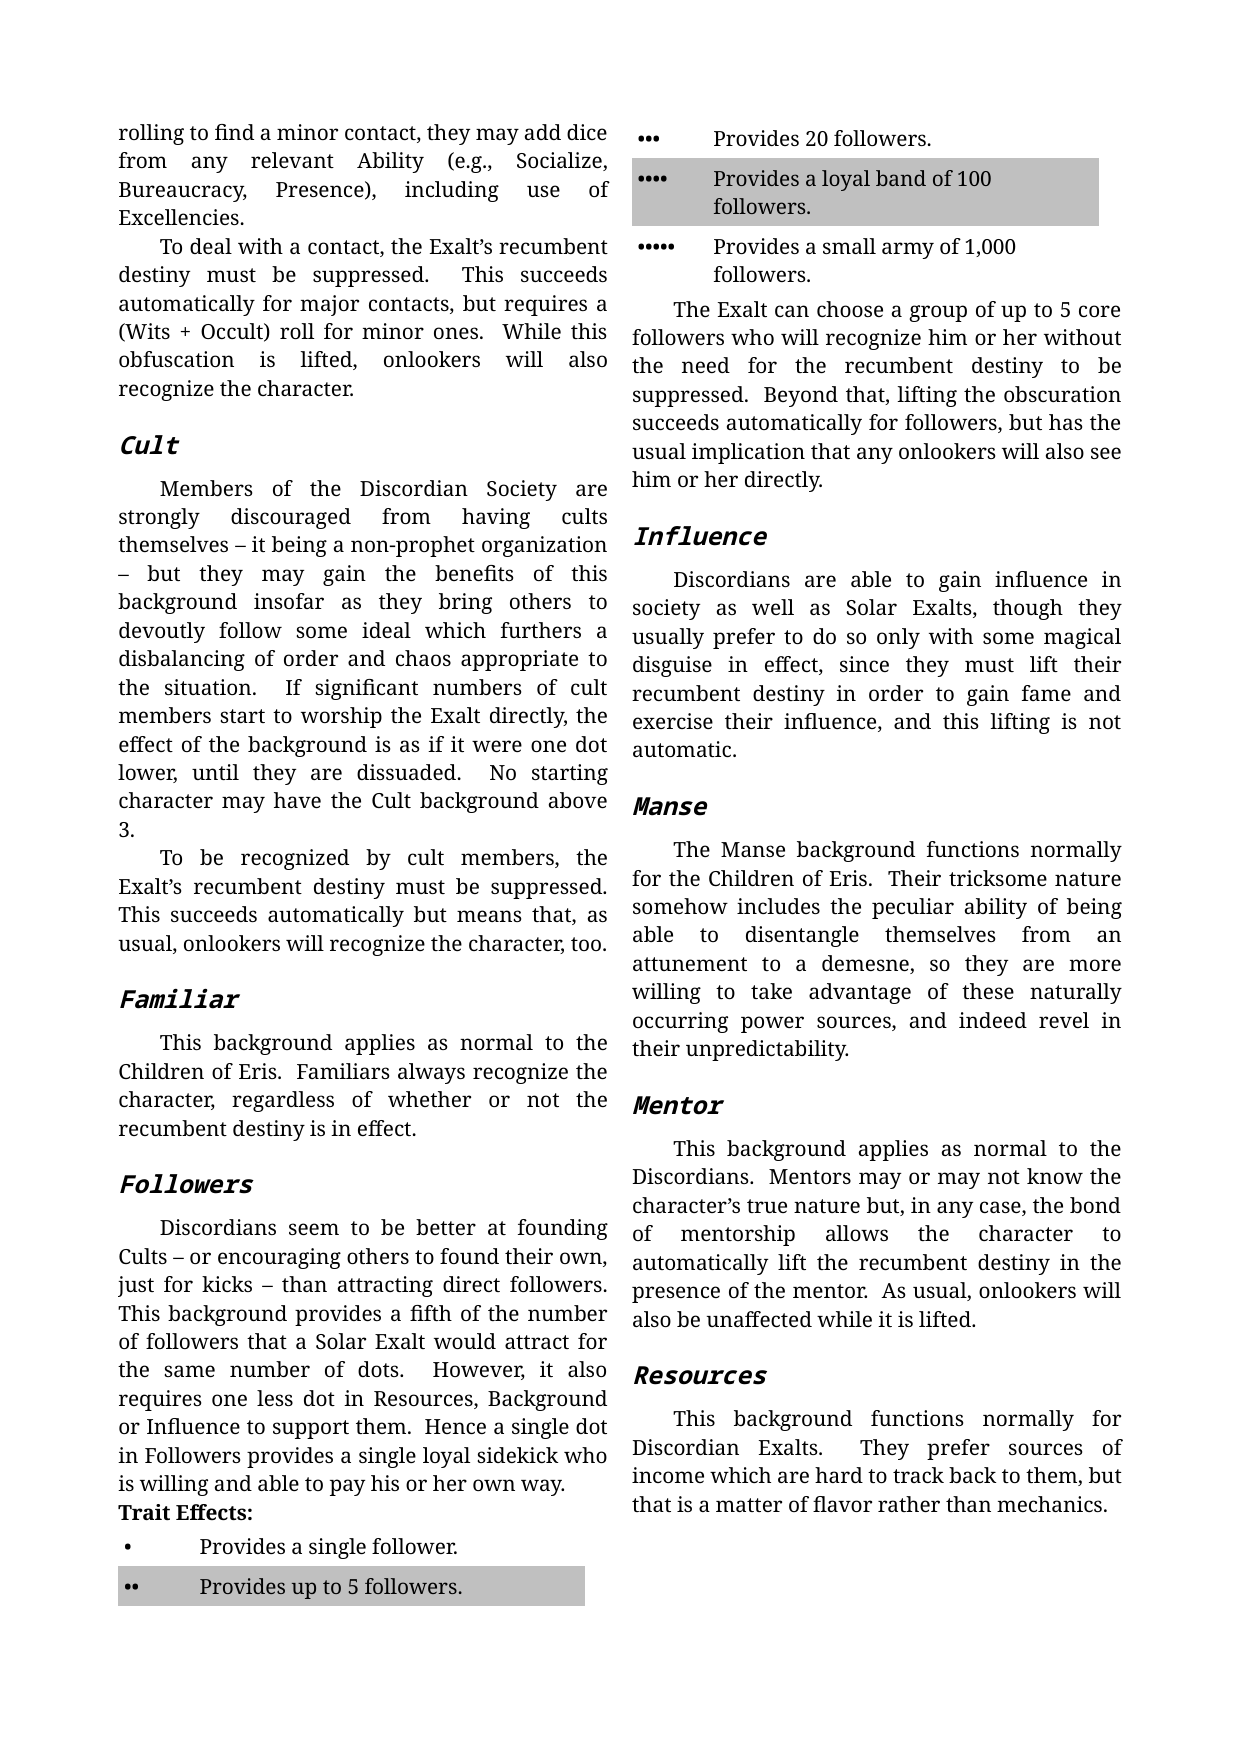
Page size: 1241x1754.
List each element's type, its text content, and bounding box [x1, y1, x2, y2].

table_header Provides a single follower. [194, 1526, 585, 1566]
text This background applies as normal to the Children of Eris. Familiars always recognize the character, regardless of whether or not the recumbent destiny is in effect. [118, 1028, 608, 1142]
subtitle Familiar [118, 982, 608, 1016]
text The Manse background functions normally for the Children of Eris. Their tricksome nature somehow includes the peculiar ability of being able to disentangle themselves from an attunement to a demesne, so they are more willing to take advantage of these naturally occurring power sources, and indeed revel in their unpredictability. [632, 835, 1122, 1063]
text This background functions normally for Discordian Exalts. They prefer sources of income which are hard to track back to them, but that is a matter of flavor rather than mechanics. [632, 1404, 1122, 1518]
table_cell •• [118, 1566, 194, 1606]
table_cell Provides up to 5 followers. [194, 1566, 585, 1606]
text rolling to find a minor contact, they may add dice from any relevant Ability (e.g., Socialize, Bureaucracy, Presence), including use of Excellencies. [118, 118, 608, 232]
text Discordians seem to be better at founding Cults – or encouraging others to found their own, just for kicks – than attracting direct followers. This background provides a fifth of the number of followers that a Solar Exalt would attract for the same number of dots. However, it also requires one less dot in Resources, Background or Influence to support them. Hence a single dot in Followers provides a single loyal sidekick who is willing and able to pay his or her own way. [118, 1213, 608, 1498]
table_cell Provides a loyal band of 100 followers. [707, 158, 1099, 226]
subtitle Followers [118, 1167, 608, 1201]
subtitle Resources [632, 1358, 1122, 1392]
text This background applies as normal to the Discordians. Mentors may or may not know the character’s true nature but, in any case, the bond of mentorship allows the character to automatically lift the recumbent destiny in the presence of the mentor. As usual, onlookers will also be unaffected while it is lifted. [632, 1134, 1122, 1333]
table_cell ••••• [632, 226, 707, 295]
text Discordians are able to gain influence in society as well as Solar Exalts, though they usually prefer to do so only with some magical disguise in effect, since they must lift their recumbent destiny in order to gain fame and exercise their influence, and this lifting is not automatic. [632, 565, 1122, 764]
table_cell Provides a small army of 1,000 followers. [707, 226, 1099, 295]
subtitle Mentor [632, 1088, 1122, 1122]
subtitle Influence [632, 519, 1122, 552]
table_header • [118, 1526, 194, 1566]
text The Exalt can choose a group of up to 5 core followers who will recognize him or her without the need for the recumbent destiny to be suppressed. Beyond that, lifting the obscuration succeeds automatically for followers, but has the usual implication that any onlookers will also see him or her directly. [632, 295, 1122, 494]
subtitle Cult [118, 427, 608, 461]
text Members of the Discordian Society are strongly discouraged from having cults themselves – it being a non-prophet organization – but they may gain the benefits of this background insofar as they bring others to devoutly follow some ideal which furthers a disbalancing of order and chaos appropriate to the situation. If significant numbers of cult members start to worship the Exalt directly, the effect of the background is as if it were one dot lower, until they are dissuaded. No starting character may have the Cult background above 3. [118, 474, 608, 843]
subtitle Trait Effects: [118, 1498, 608, 1526]
table_cell Provides 20 followers. [707, 118, 1099, 158]
table_cell •••• [632, 158, 707, 226]
table_cell ••• [632, 118, 707, 158]
text To be recognized by cult members, the Exalt’s recumbent destiny must be suppressed. This succeeds automatically but means that, as usual, onlookers will recognize the character, too. [118, 843, 608, 957]
subtitle Manse [632, 789, 1122, 823]
text To deal with a contact, the Exalt’s recumbent destiny must be suppressed. This succeeds automatically for major contacts, but requires a (Wits + Occult) roll for minor ones. While this obfuscation is lifted, onlookers will also recognize the character. [118, 232, 608, 402]
